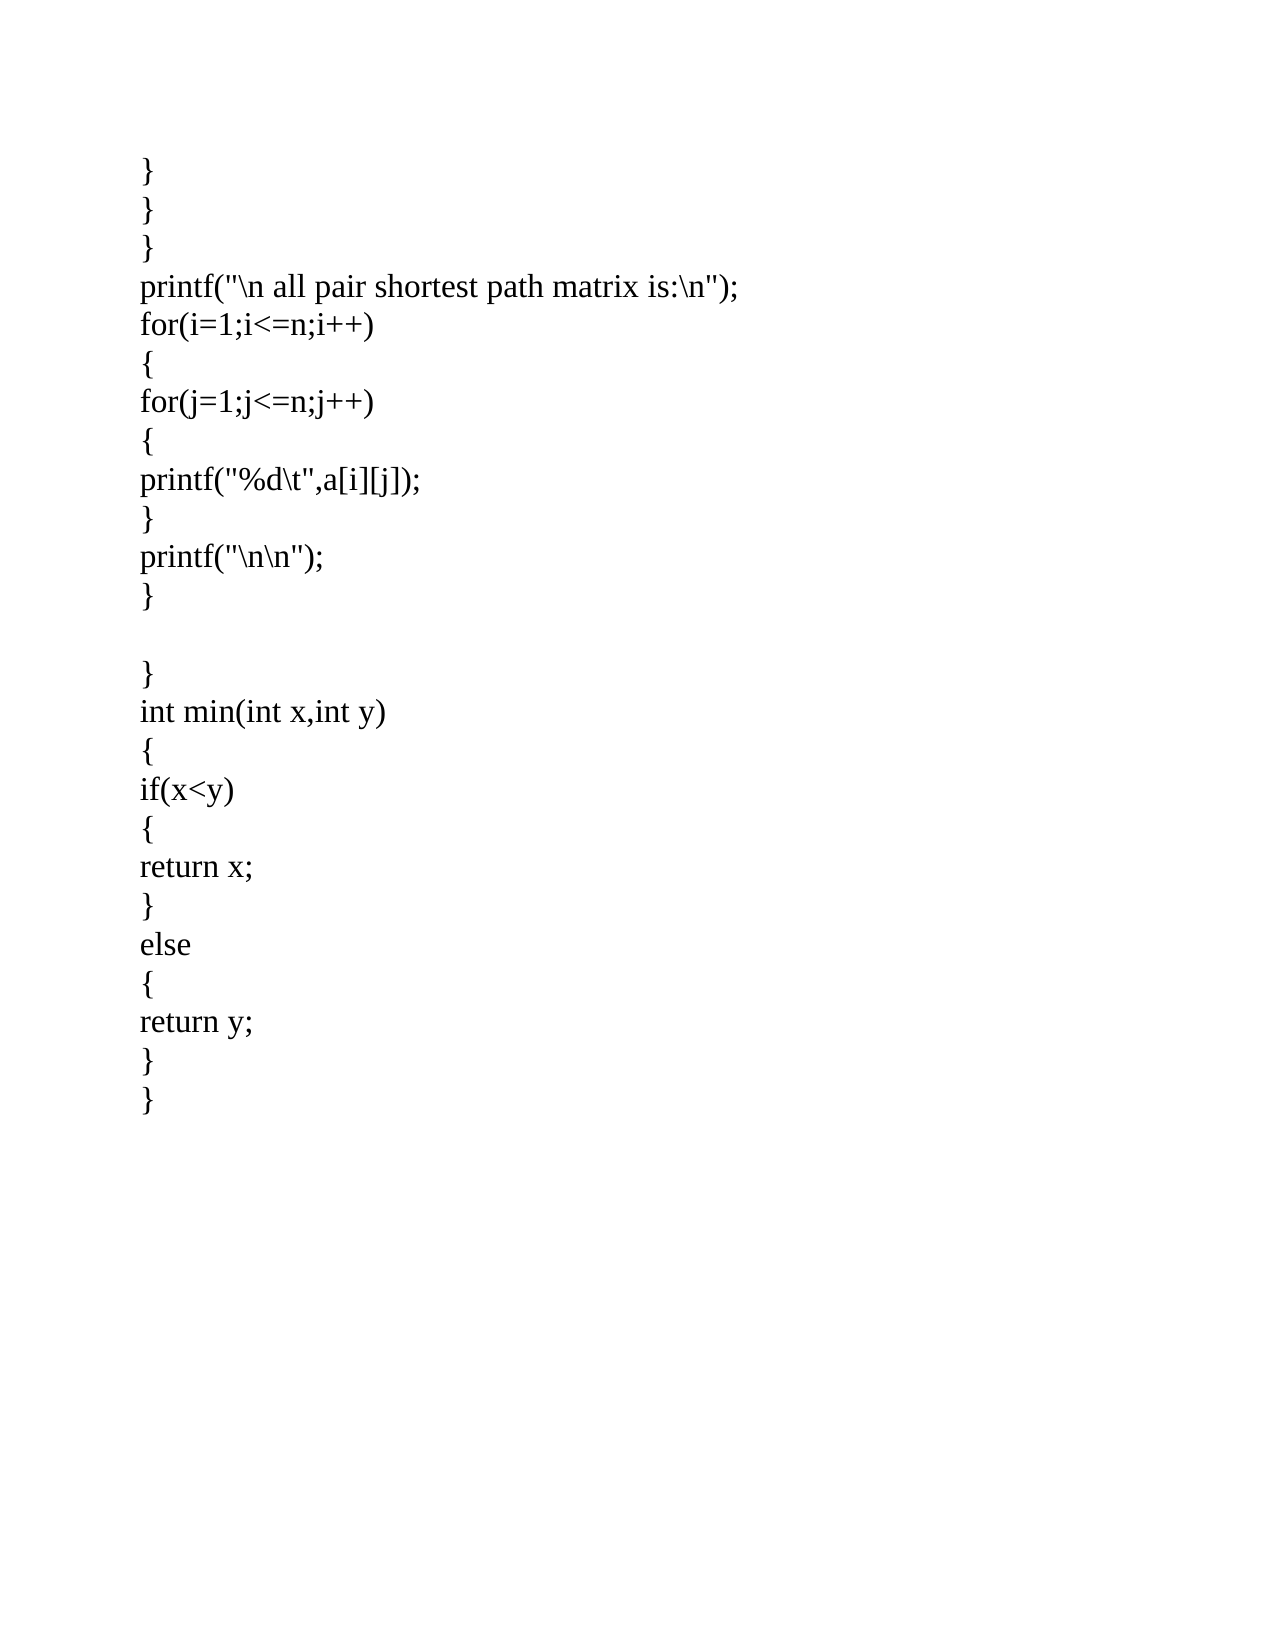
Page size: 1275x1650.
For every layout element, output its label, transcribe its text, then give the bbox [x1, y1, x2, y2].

text } [139, 227, 1179, 266]
text { [139, 963, 1179, 1001]
text return x; [139, 847, 1179, 885]
text } [139, 575, 1179, 614]
text } [139, 1040, 1179, 1079]
text } [139, 150, 1179, 188]
text } [139, 498, 1179, 536]
text printf("\n all pair shortest path matrix is:\n"); for(i=1;i<=n;i++) [139, 266, 930, 343]
text { [139, 808, 1179, 846]
text } [139, 653, 1179, 691]
text int min(int x,int y) [139, 692, 1179, 730]
text } [139, 885, 1179, 924]
text printf("%d\t",a[i][j]); [139, 459, 1179, 497]
text else [139, 924, 1179, 962]
text printf("\n\n"); [139, 537, 1179, 575]
text { [139, 420, 1179, 459]
text } [139, 1079, 1179, 1117]
text for(j=1;j<=n;j++) [139, 382, 1179, 420]
text { [139, 343, 1179, 381]
text if(x<y) [139, 769, 1179, 807]
text } [139, 189, 1179, 227]
text { [139, 730, 1179, 769]
text return y; [139, 1002, 1179, 1040]
